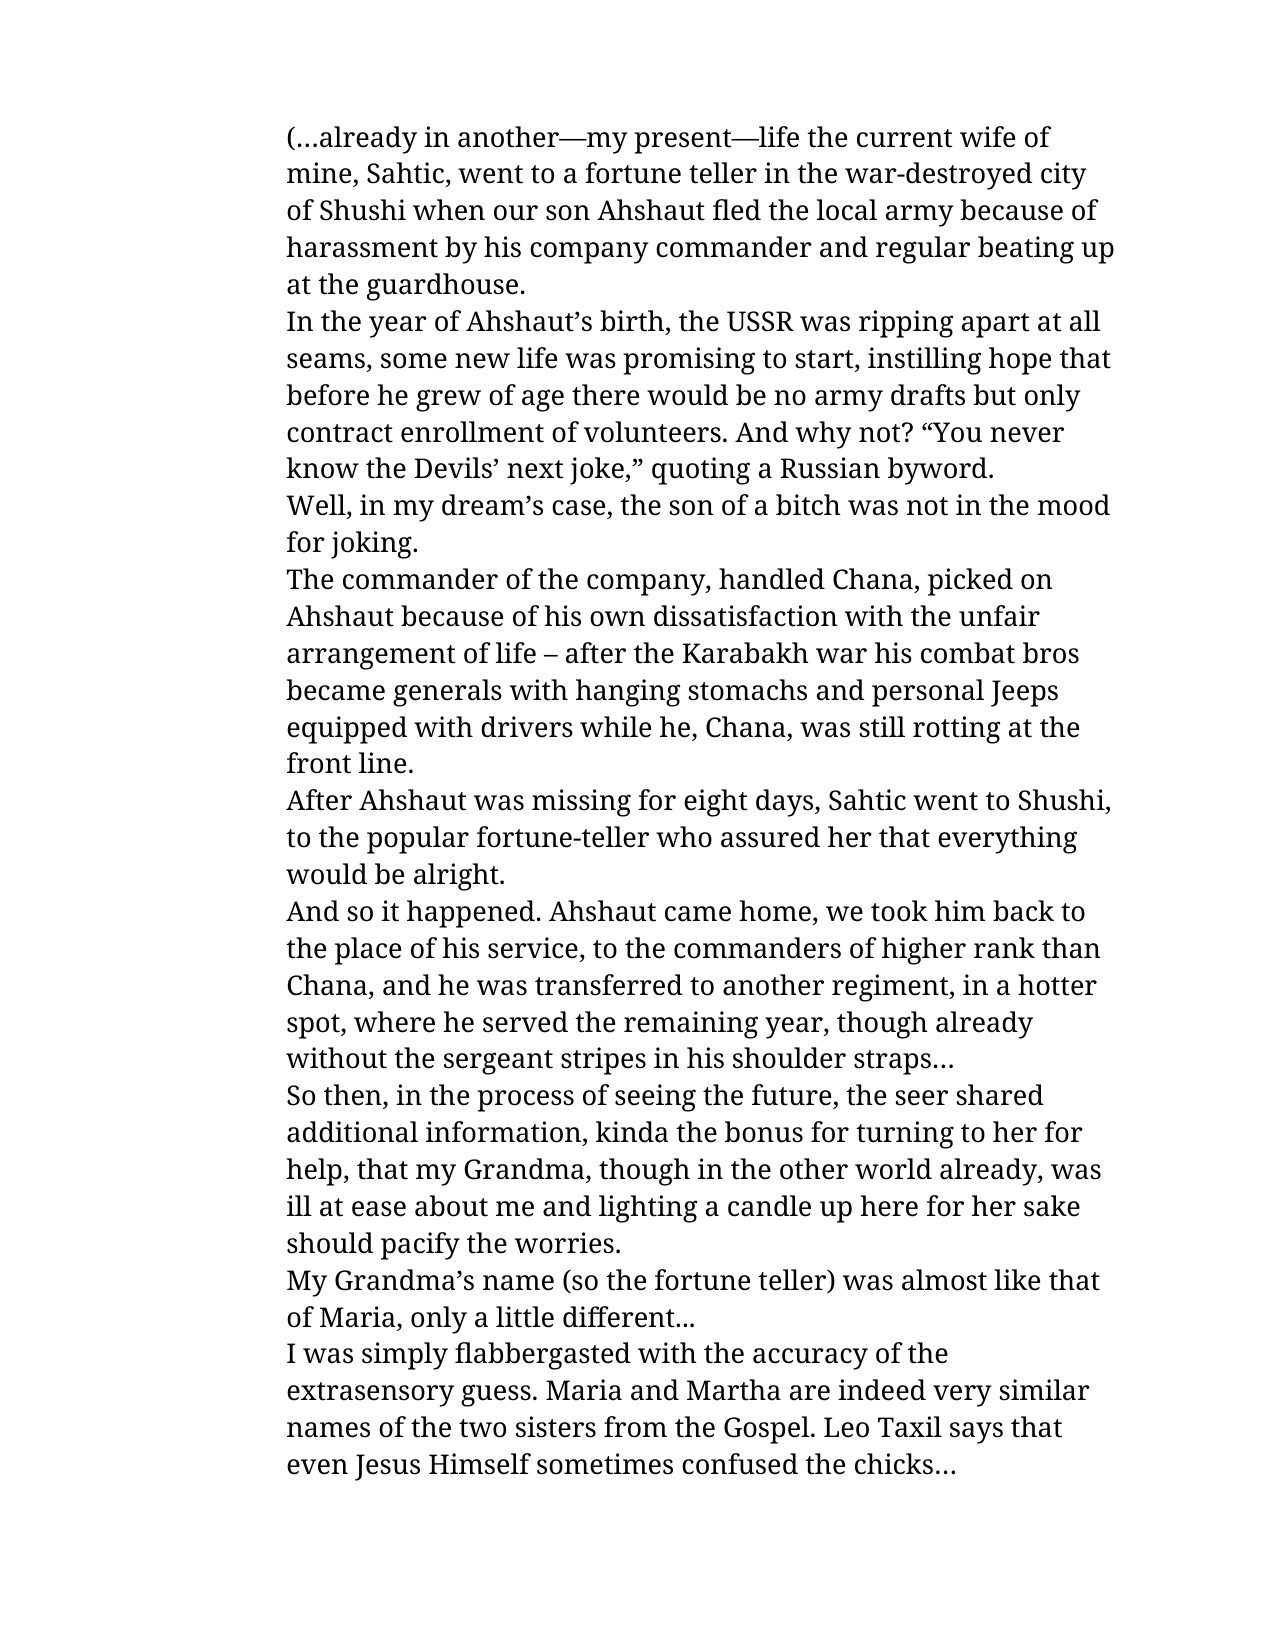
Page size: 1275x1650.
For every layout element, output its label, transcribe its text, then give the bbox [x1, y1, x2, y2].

list I was simply flabbergasted with the accuracy of the extrasensory guess. Maria and Martha are indeed very similar names of the two sisters from the Gospel. Leo Taxil says that even Jesus Himself sometimes confused the chicks… [286, 1335, 1118, 1482]
list In the year of Ahshaut’s birth, the USSR was ripping apart at all seams, some new life was promising to start, instilling hope that before he grew of age there would be no army drafts but only contract enrollment of volunteers. And why not? “You never know the Devils’ next joke,” quoting a Russian byword. [286, 302, 1118, 487]
list The commander of the company, handled Chana, picked on Ahshaut because of his own dissatisfaction with the unfair arrangement of life – after the Karabakh war his combat bros became generals with hanging stomachs and personal Jeeps equipped with drivers while he, Chana, was still rotting at the front line. [286, 561, 1118, 782]
list After Ahshaut was missing for eight days, Sahtic went to Shushi, to the popular fortune-teller who assured her that everything would be alright. [286, 782, 1118, 892]
list So then, in the process of seeing the future, the seer shared additional information, kinda the bonus for turning to her for help, that my Grandma, though in the other world already, was ill at ease about me and lighting a candle up here for her sake should pacify the worries. [286, 1077, 1118, 1261]
list My Grandma’s name (so the fortune teller) was almost like that of Maria, only a little different... [286, 1261, 1118, 1335]
list Well, in my dream’s case, the son of a bitch was not in the mood for joking. [286, 487, 1118, 561]
list (…already in another—my present—life the current wife of mine, Sahtic, went to a fortune teller in the war-destroyed city of Shushi when our son Ahshaut fled the local army because of harassment by his company commander and regular beating up at the guardhouse. [286, 118, 1118, 302]
list And so it happened. Ahshaut came home, we took him back to the place of his service, to the commanders of higher rank than Chana, and he was transferred to another regiment, in a hotter spot, where he served the remaining year, though already without the sergeant stripes in his shoulder straps… [286, 892, 1118, 1077]
